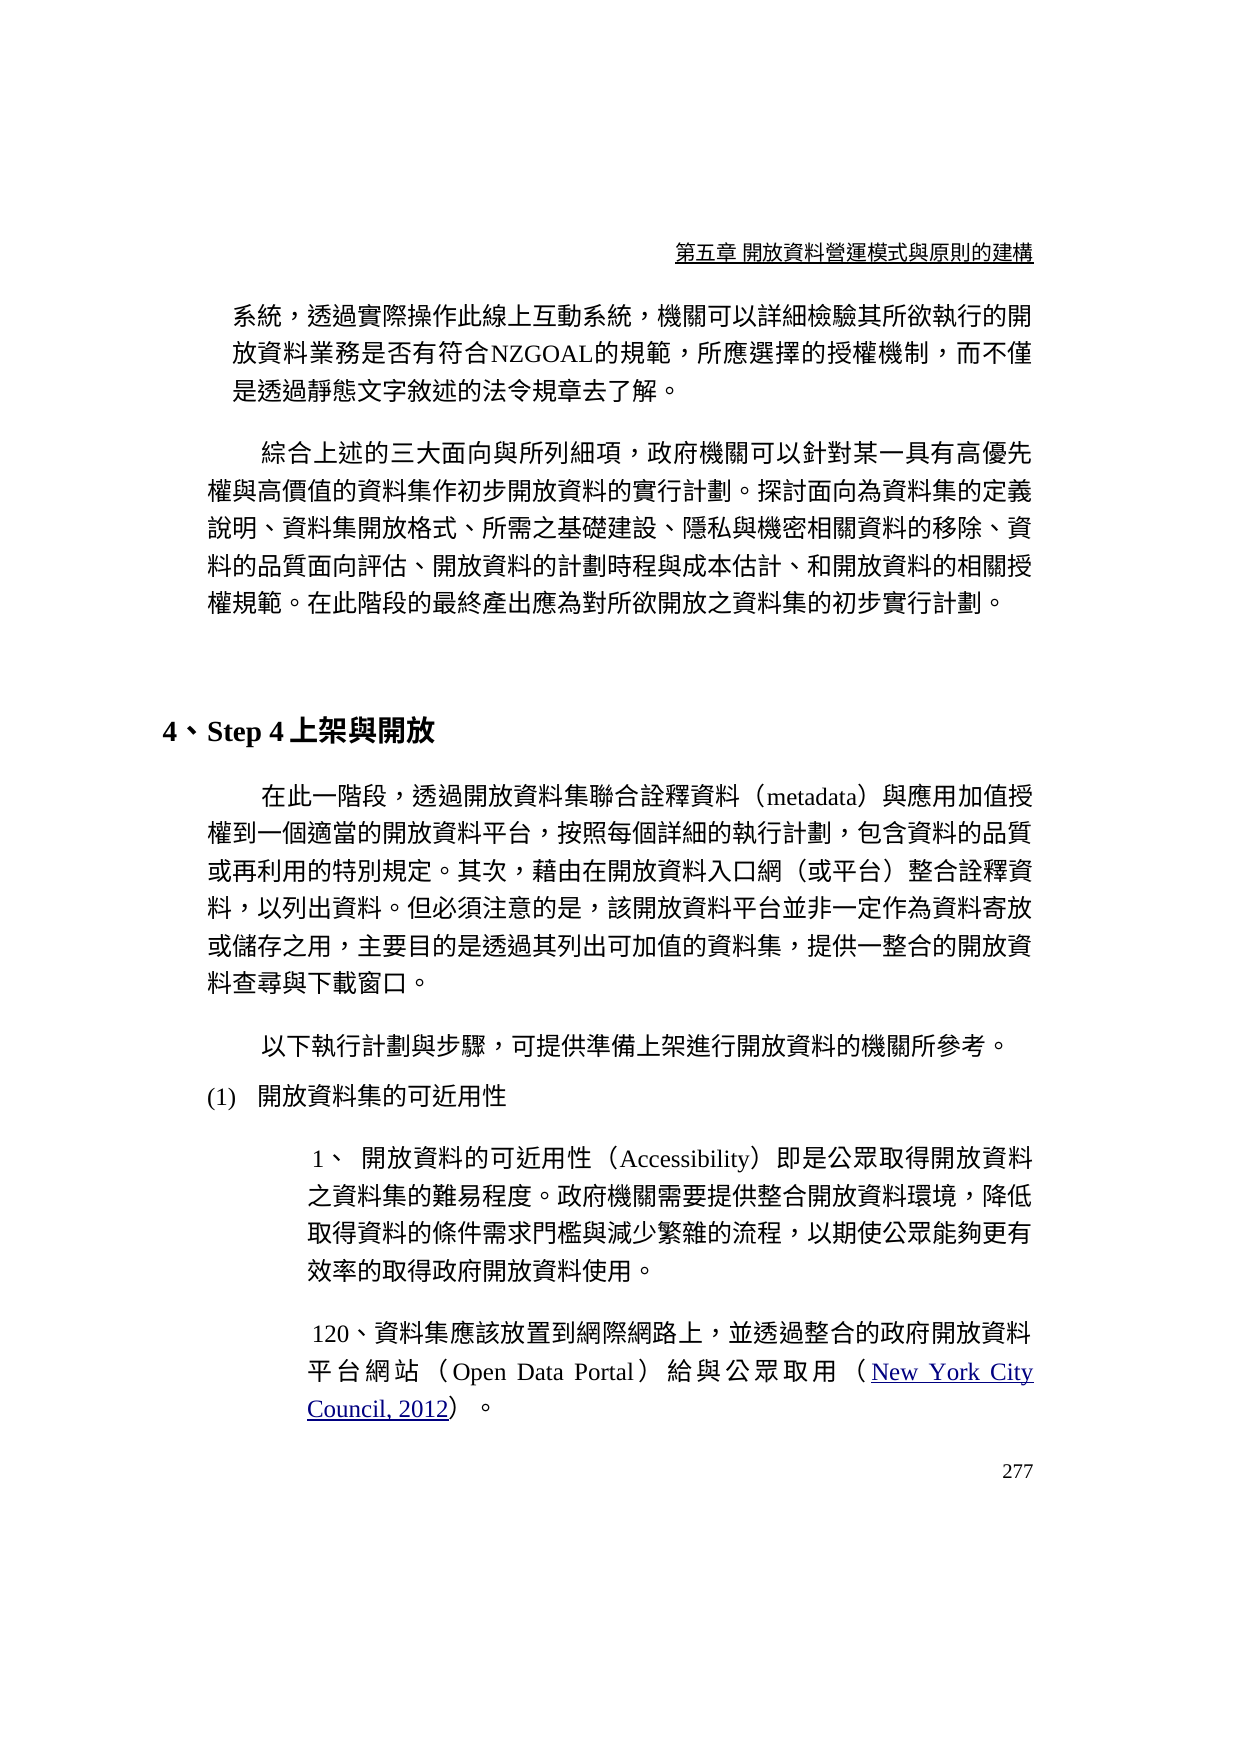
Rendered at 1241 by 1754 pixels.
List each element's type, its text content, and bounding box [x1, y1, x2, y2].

text 在此一階段，透過開放資料集聯合詮釋資料（metadata）與應用加值授權到一個適當的開放資料平台，按照每個詳細的執行計劃，包含資料的品質或再利用的特別規定。其次，藉由在開放資料入口網（或平台）整合詮釋資料，以列出資料。但必須注意的是，該開放資料平台並非一定作為資料寄放或儲存之用，主要目的是透過其列出可加值的資料集，提供一整合的開放資料查尋與下載窗口。 [207, 775, 1033, 1000]
list 開放資料的可近用性（Accessibility）即是公眾取得開放資料之資料集的難易程度。政府機關需要提供整合開放資料環境，降低取得資料的條件需求門檻與減少繁雜的流程，以期使公眾能夠更有效率的取得政府開放資料使用。 [257, 1138, 1033, 1288]
list 開放資料集的可近用性 [207, 1075, 1033, 1113]
list 資料集應該放置到網際網路上，並透過整合的政府開放資料平台網站（Open Data Portal）給與公眾取用（New York City Council, 2012）。 [257, 1313, 1033, 1425]
text 系統，透過實際操作此線上互動系統，機關可以詳細檢驗其所欲執行的開放資料業務是否有符合NZGOAL的規範，所應選擇的授權機制，而不僅是透過靜態文字敘述的法令規章去了解。 [232, 295, 1033, 408]
text 綜合上述的三大面向與所列細項，政府機關可以針對某一具有高優先權與高價值的資料集作初步開放資料的實行計劃。探討面向為資料集的定義說明、資料集開放格式、所需之基礎建設、隱私與機密相關資料的移除、資料的品質面向評估、開放資料的計劃時程與成本估計、和開放資料的相關授權規範。在此階段的最終產出應為對所欲開放之資料集的初步實行計劃。 [207, 433, 1033, 620]
list Step 4上架與開放 [162, 708, 1033, 750]
text 以下執行計劃與步驟，可提供準備上架進行開放資料的機關所參考。 [207, 1025, 1033, 1063]
